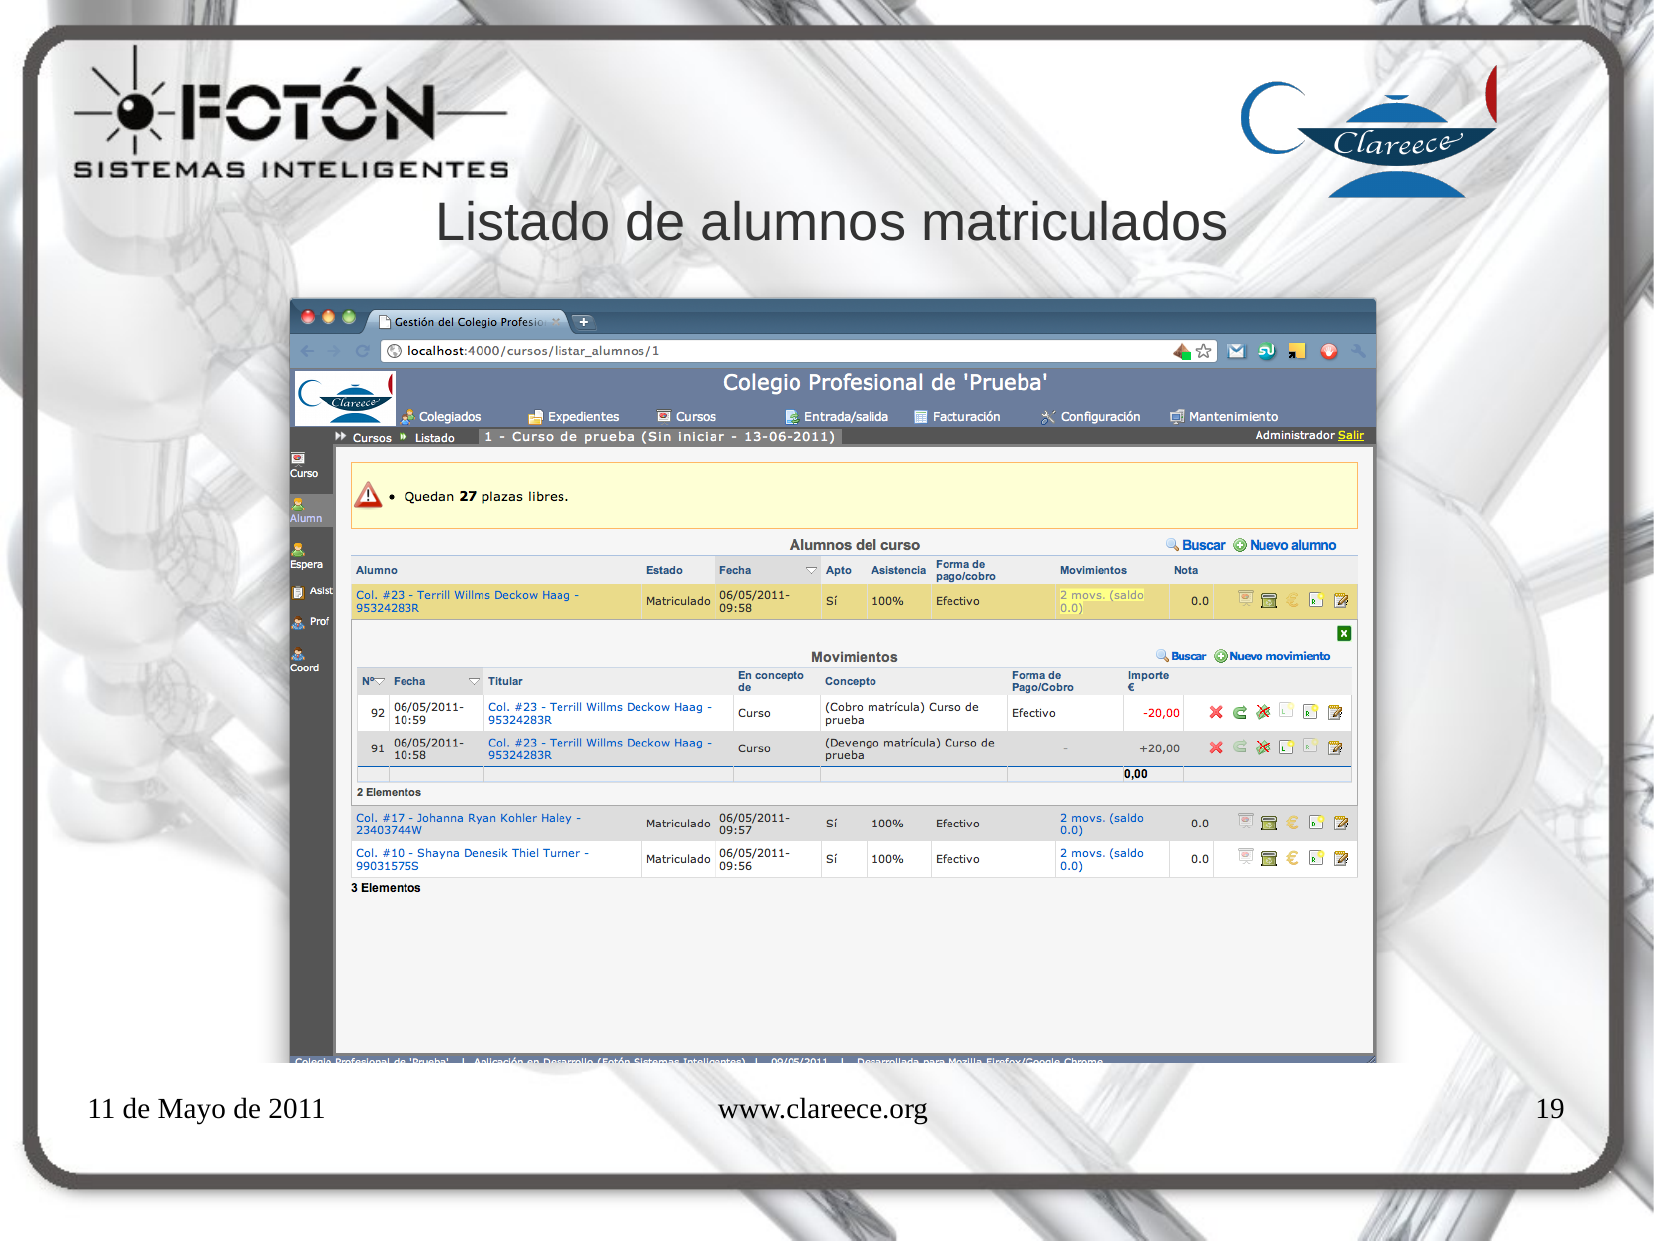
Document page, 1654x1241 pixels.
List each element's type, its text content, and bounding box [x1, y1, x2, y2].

title Listado de alumnos matriculados [88, 177, 1577, 266]
picture [0, 0, 1654, 1241]
